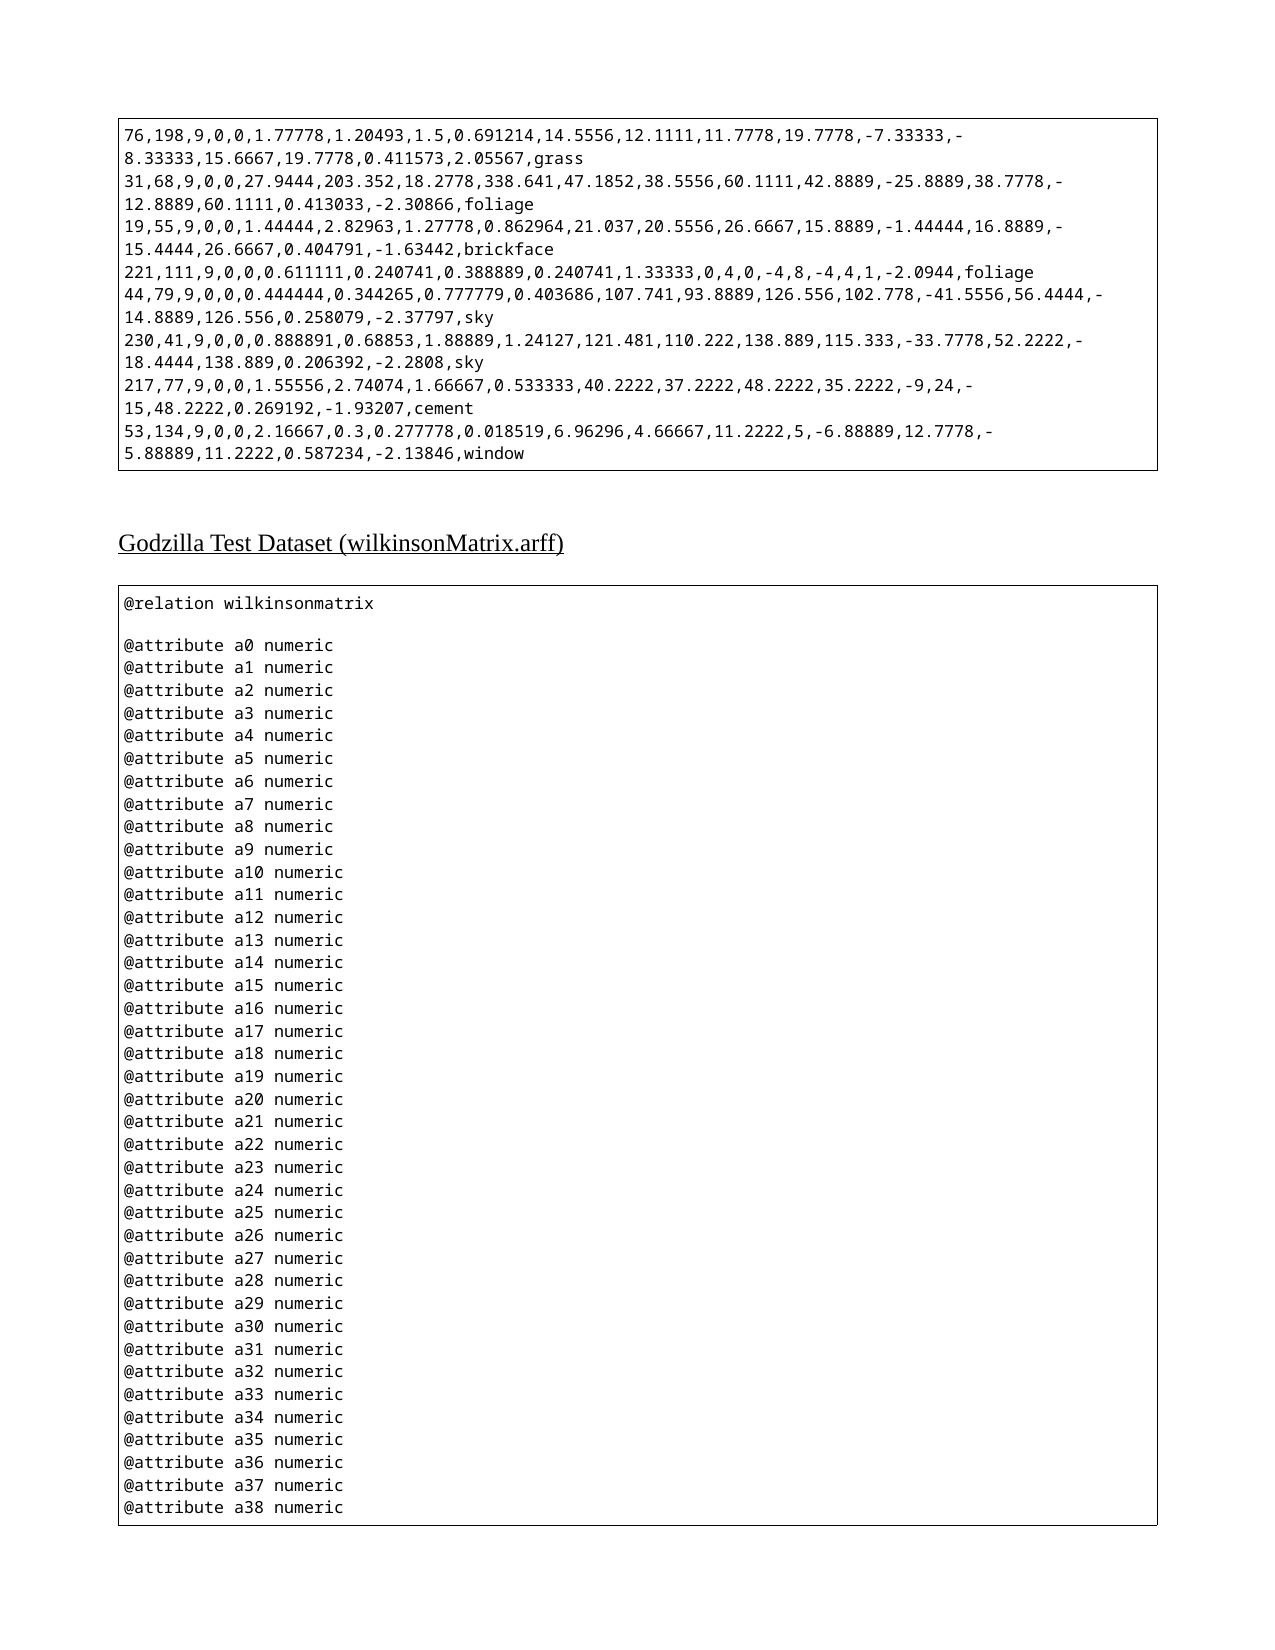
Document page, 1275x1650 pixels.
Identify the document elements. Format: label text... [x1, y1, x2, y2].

table_header @relation wilkinsonmatrix @attribute a0 numeric @attribute a1 numeric @attribute a2 numeric @attribute a3 numeric @attribute a4 numeric @attribute a5 numeric @attribute a6 numeric @attribute a7 numeric @attribute a8 numeric @attribute a9 numeric @attribute a10 numeric @attribute a11 numeric @attribute a12 numeric @attribute a13 numeric @attribute a14 numeric @attribute a15 numeric @attribute a16 numeric @attribute a17 numeric @attribute a18 numeric @attribute a19 numeric @attribute a20 numeric @attribute a21 numeric @attribute a22 numeric @attribute a23 numeric @attribute a24 numeric @attribute a25 numeric @attribute a26 numeric @attribute a27 numeric @attribute a28 numeric @attribute a29 numeric @attribute a30 numeric @attribute a31 numeric @attribute a32 numeric @attribute a33 numeric @attribute a34 numeric @attribute a35 numeric @attribute a36 numeric @attribute a37 numeric @attribute a38 numeric [119, 586, 1157, 1524]
table_header 76,198,9,0,0,1.77778,1.20493,1.5,0.691214,14.5556,12.1111,11.7778,19.7778,-7.33333,-8.33333,15.6667,19.7778,0.411573,2.05567,grass 31,68,9,0,0,27.9444,203.352,18.2778,338.641,47.1852,38.5556,60.1111,42.8889,-25.8889,38.7778,-12.8889,60.1111,0.413033,-2.30866,foliage 19,55,9,0,0,1.44444,2.82963,1.27778,0.862964,21.037,20.5556,26.6667,15.8889,-1.44444,16.8889,-15.4444,26.6667,0.404791,-1.63442,brickface 221,111,9,0,0,0.611111,0.240741,0.388889,0.240741,1.33333,0,4,0,-4,8,-4,4,1,-2.0944,foliage 44,79,9,0,0,0.444444,0.344265,0.777779,0.403686,107.741,93.8889,126.556,102.778,-41.5556,56.4444,-14.8889,126.556,0.258079,-2.37797,sky 230,41,9,0,0,0.888891,0.68853,1.88889,1.24127,121.481,110.222,138.889,115.333,-33.7778,52.2222,-18.4444,138.889,0.206392,-2.2808,sky 217,77,9,0,0,1.55556,2.74074,1.66667,0.533333,40.2222,37.2222,48.2222,35.2222,-9,24,-15,48.2222,0.269192,-1.93207,cement 53,134,9,0,0,2.16667,0.3,0.277778,0.018519,6.96296,4.66667,11.2222,5,-6.88889,12.7778,-5.88889,11.2222,0.587234,-2.13846,window [119, 119, 1157, 470]
text Godzilla Test Dataset (wilkinsonMatrix.arff) [118, 528, 1157, 557]
